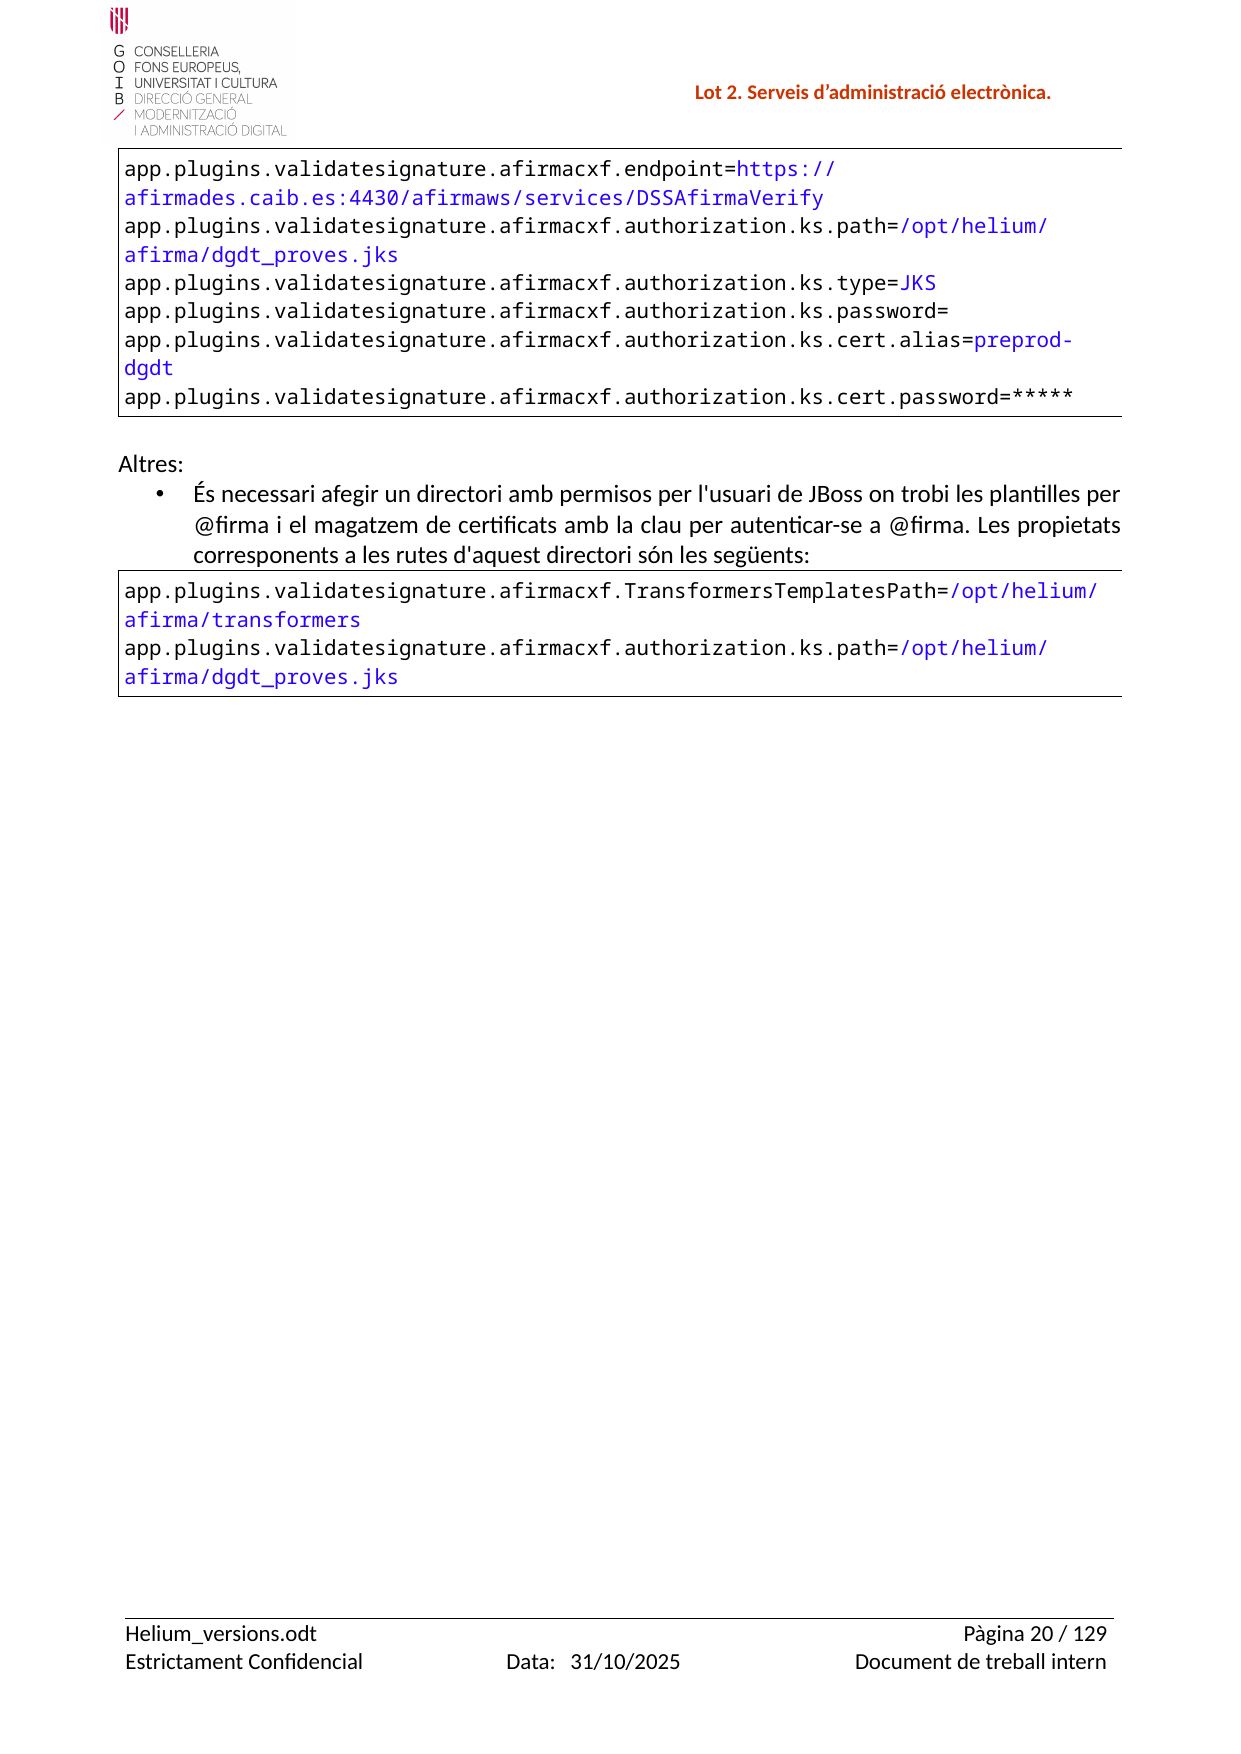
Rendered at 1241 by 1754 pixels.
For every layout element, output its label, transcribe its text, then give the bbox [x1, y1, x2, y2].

table_header app.plugins.validatesignature.afirmacxf.endpoint=https://afirmades.caib.es:4430/afirmaws/services/DSSAfirmaVerify app.plugins.validatesignature.afirmacxf.authorization.ks.path=/opt/helium/afirma/dgdt_proves.jks app.plugins.validatesignature.afirmacxf.authorization.ks.type=JKS app.plugins.validatesignature.afirmacxf.authorization.ks.password= app.plugins.validatesignature.afirmacxf.authorization.ks.cert.alias=preprod-dgdt app.plugins.validatesignature.afirmacxf.authorization.ks.cert.password=***** [119, 149, 1122, 416]
text Altres: [118, 448, 1122, 478]
table_header app.plugins.validatesignature.afirmacxf.TransformersTemplatesPath=/opt/helium/afirma/transformers app.plugins.validatesignature.afirmacxf.authorization.ks.path=/opt/helium/afirma/dgdt_proves.jks [119, 571, 1122, 696]
list És necessari afegir un directori amb permisos per l'usuari de JBoss on trobi les plantilles per @firma i el magatzem de certificats amb la clau per autenticar-se a @firma. Les propietats corresponents a les rutes d'aquest directori són les següents: [156, 478, 1122, 570]
picture [100, 0, 297, 144]
